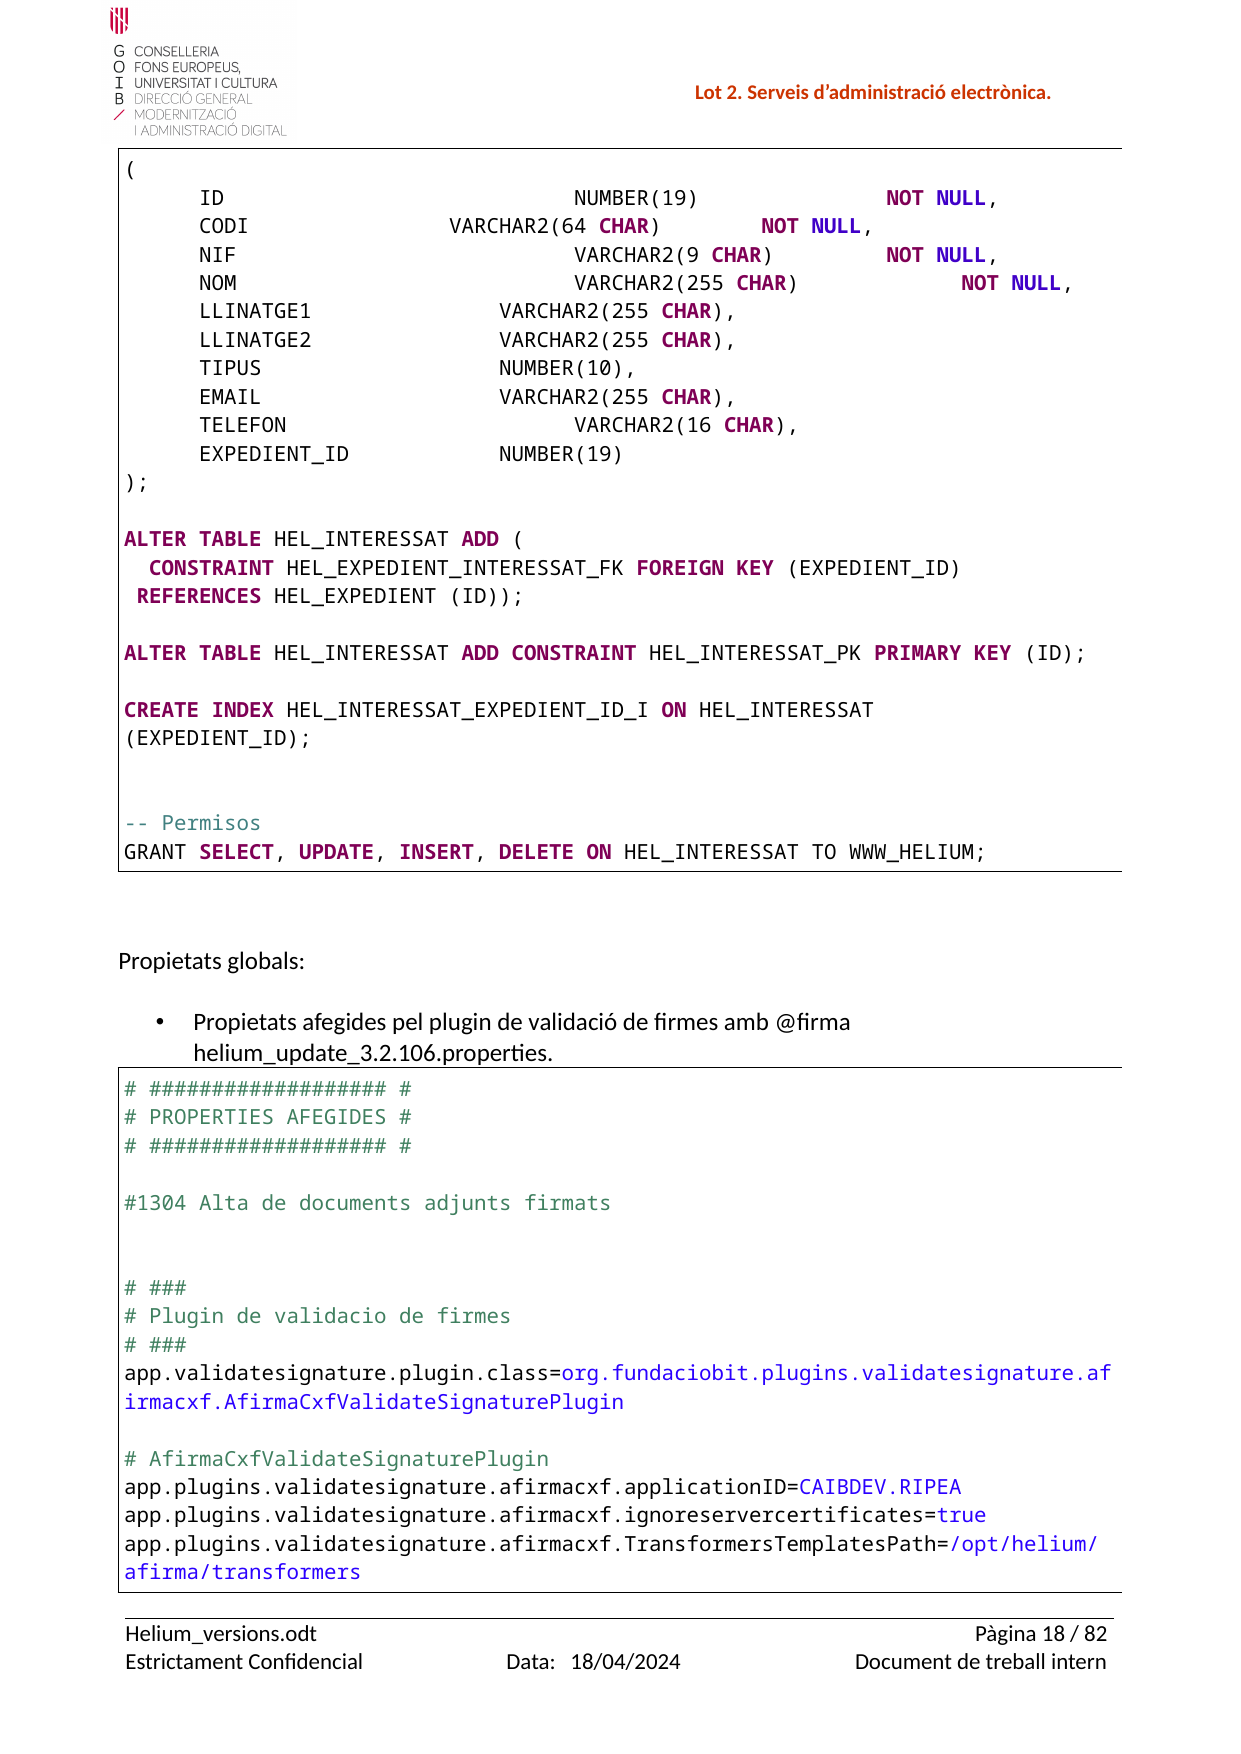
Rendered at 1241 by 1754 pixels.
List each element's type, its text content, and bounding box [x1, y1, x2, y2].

text Propietats globals: [118, 945, 1122, 976]
picture [100, 0, 297, 144]
table_header # ################### # # PROPERTIES AFEGIDES # # ################### # #1304 Alta de documents adjunts firmats # ### # Plugin de validacio de firmes # ### app.validatesignature.plugin.class=org.fundaciobit.plugins.validatesignature.afirmacxf.AfirmaCxfValidateSignaturePlugin # AfirmaCxfValidateSignaturePlugin app.plugins.validatesignature.afirmacxf.applicationID=CAIBDEV.RIPEA app.plugins.validatesignature.afirmacxf.ignoreservercertificates=true app.plugins.validatesignature.afirmacxf.TransformersTemplatesPath=/opt/helium/afirma/transformers [119, 1068, 1122, 1592]
list Propietats afegides pel plugin de validació de firmes amb @firma helium_update_3.2.106.properties. [156, 1006, 1122, 1067]
table_header ( ID NUMBER(19) NOT NULL, CODI VARCHAR2(64 CHAR) NOT NULL, NIF VARCHAR2(9 CHAR) NOT NULL, NOM VARCHAR2(255 CHAR) NOT NULL, LLINATGE1 VARCHAR2(255 CHAR), LLINATGE2 VARCHAR2(255 CHAR), TIPUS NUMBER(10), EMAIL VARCHAR2(255 CHAR), TELEFON VARCHAR2(16 CHAR), EXPEDIENT_ID NUMBER(19) ); ALTER TABLE HEL_INTERESSAT ADD ( CONSTRAINT HEL_EXPEDIENT_INTERESSAT_FK FOREIGN KEY (EXPEDIENT_ID) REFERENCES HEL_EXPEDIENT (ID)); ALTER TABLE HEL_INTERESSAT ADD CONSTRAINT HEL_INTERESSAT_PK PRIMARY KEY (ID); CREATE INDEX HEL_INTERESSAT_EXPEDIENT_ID_I ON HEL_INTERESSAT (EXPEDIENT_ID); -- Permisos GRANT SELECT, UPDATE, INSERT, DELETE ON HEL_INTERESSAT TO WWW_HELIUM; [119, 149, 1122, 871]
